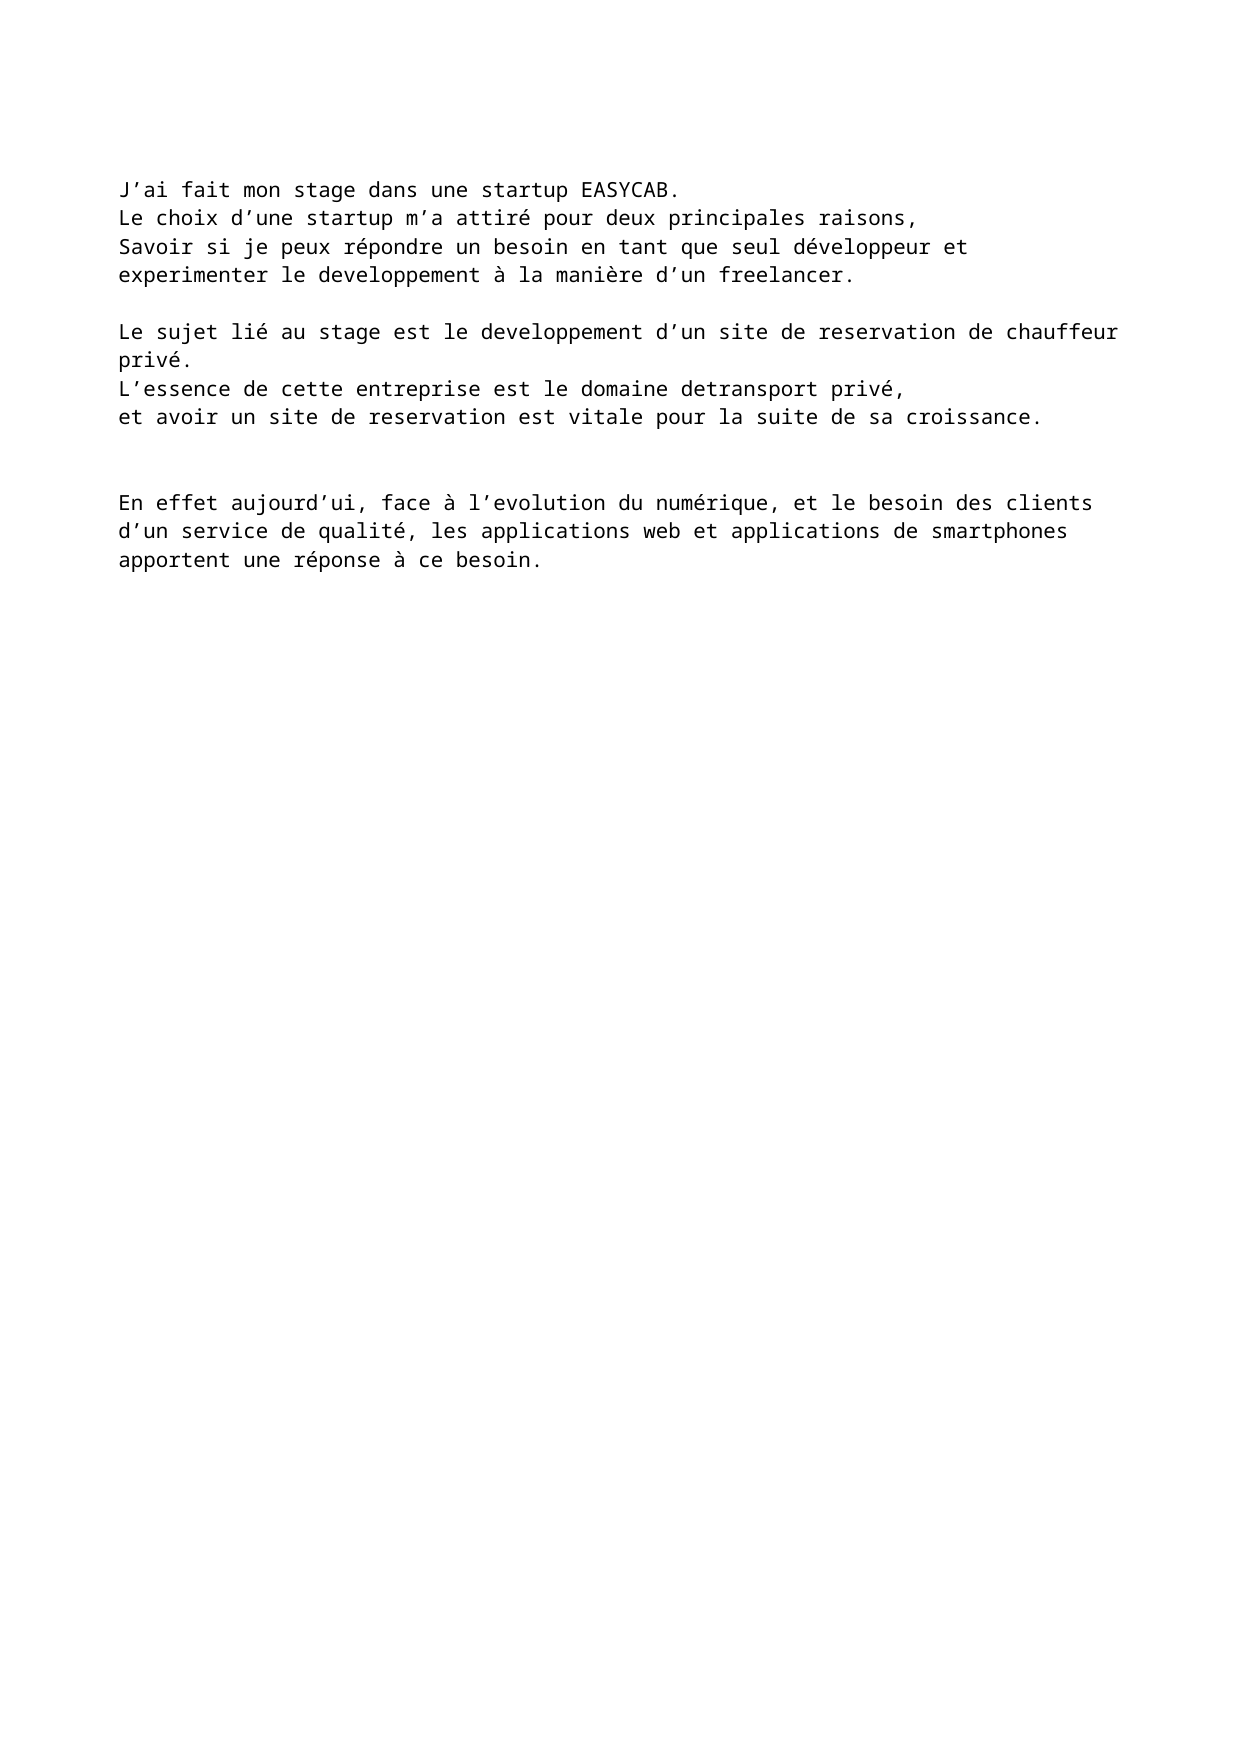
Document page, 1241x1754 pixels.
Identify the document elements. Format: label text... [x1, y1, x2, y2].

text Le sujet lié au stage est le developpement d’un site de reservation de chauffeur privé. [118, 317, 1122, 374]
text En effet aujourd’ui, face à l’evolution du numérique, et le besoin des clients d’un service de qualité, les applications web et applications de smartphones apportent une réponse à ce besoin. [118, 488, 1122, 573]
text Le choix d’une startup m’a attiré pour deux principales raisons, [118, 203, 1122, 232]
text Savoir si je peux répondre un besoin en tant que seul développeur et experimenter le developpement à la manière d’un freelancer. [118, 232, 1122, 289]
text et avoir un site de reservation est vitale pour la suite de sa croissance. [118, 402, 1122, 431]
text L’essence de cette entreprise est le domaine detransport privé, [118, 374, 1122, 402]
text J’ai fait mon stage dans une startup EASYCAB. [118, 175, 1122, 203]
